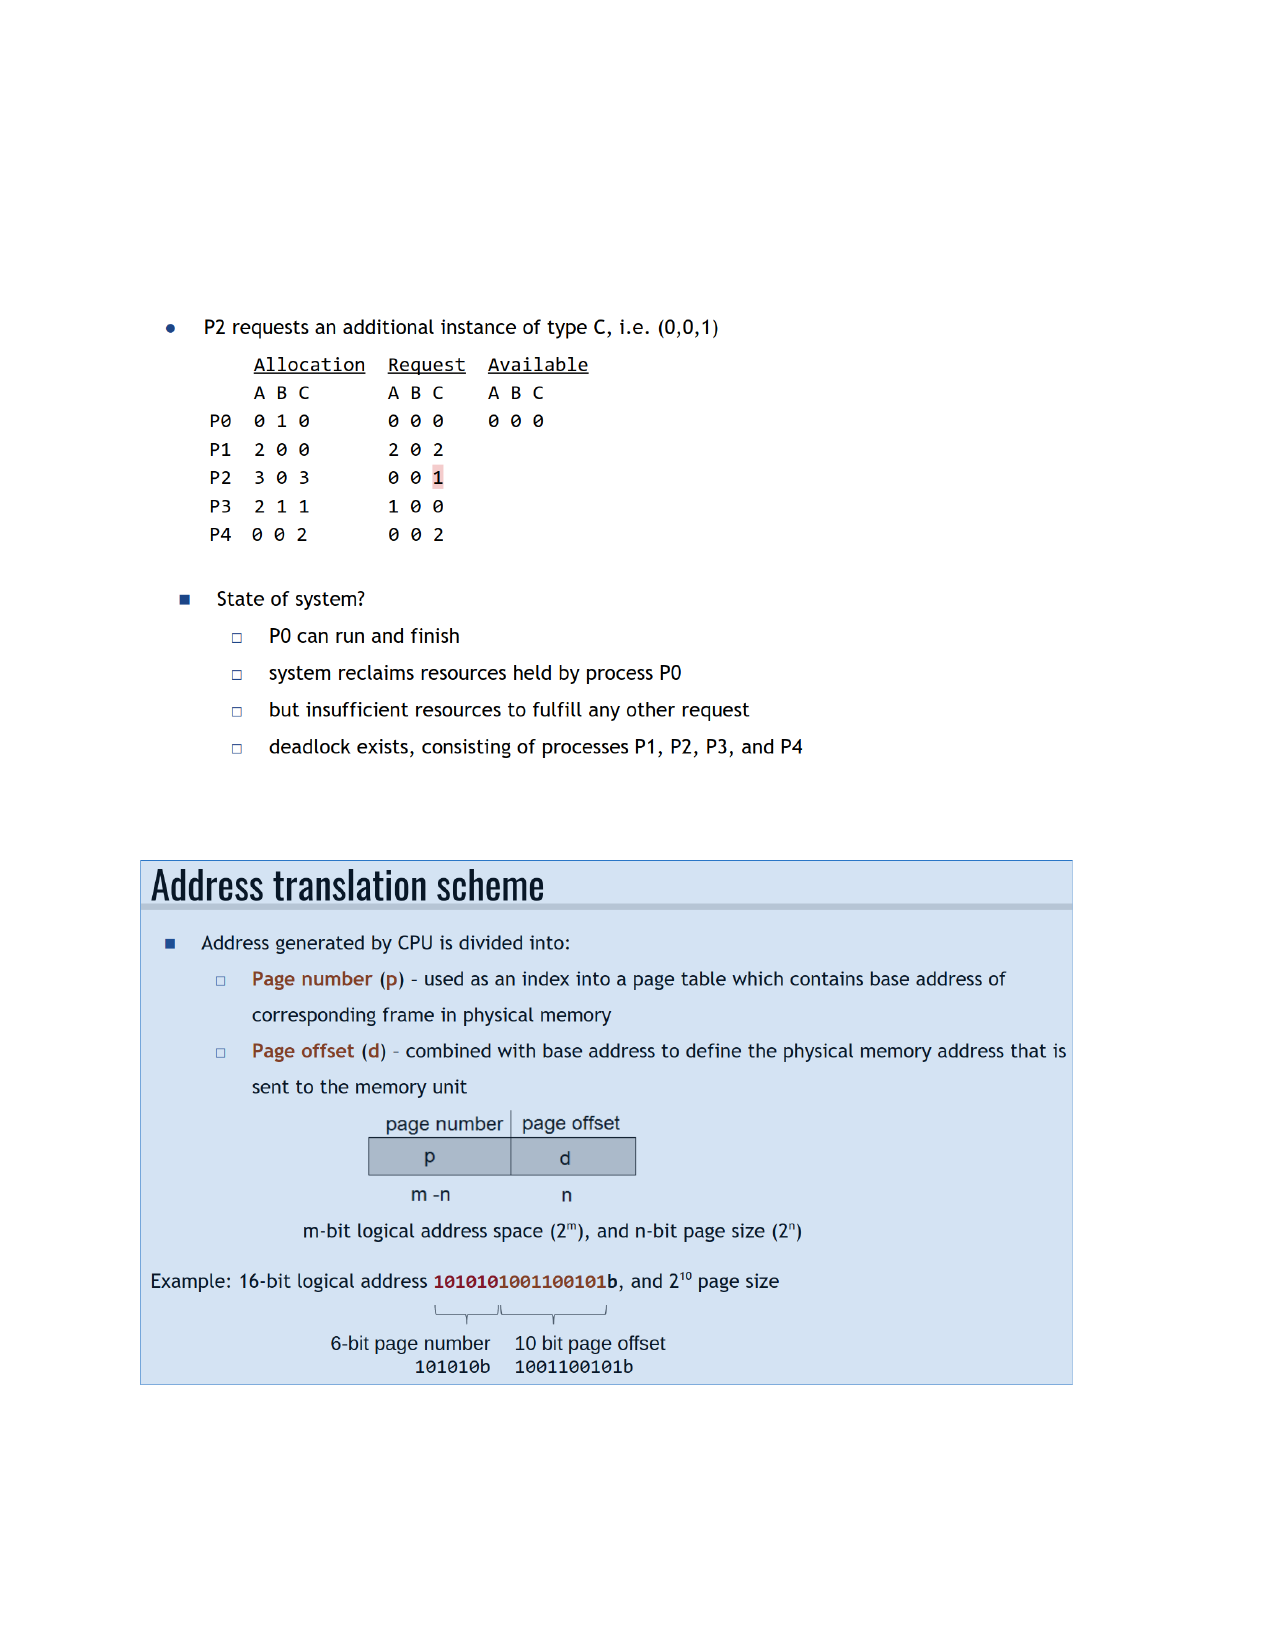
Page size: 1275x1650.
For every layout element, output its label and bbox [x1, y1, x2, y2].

picture [140, 860, 1073, 1385]
picture [150, 300, 826, 768]
